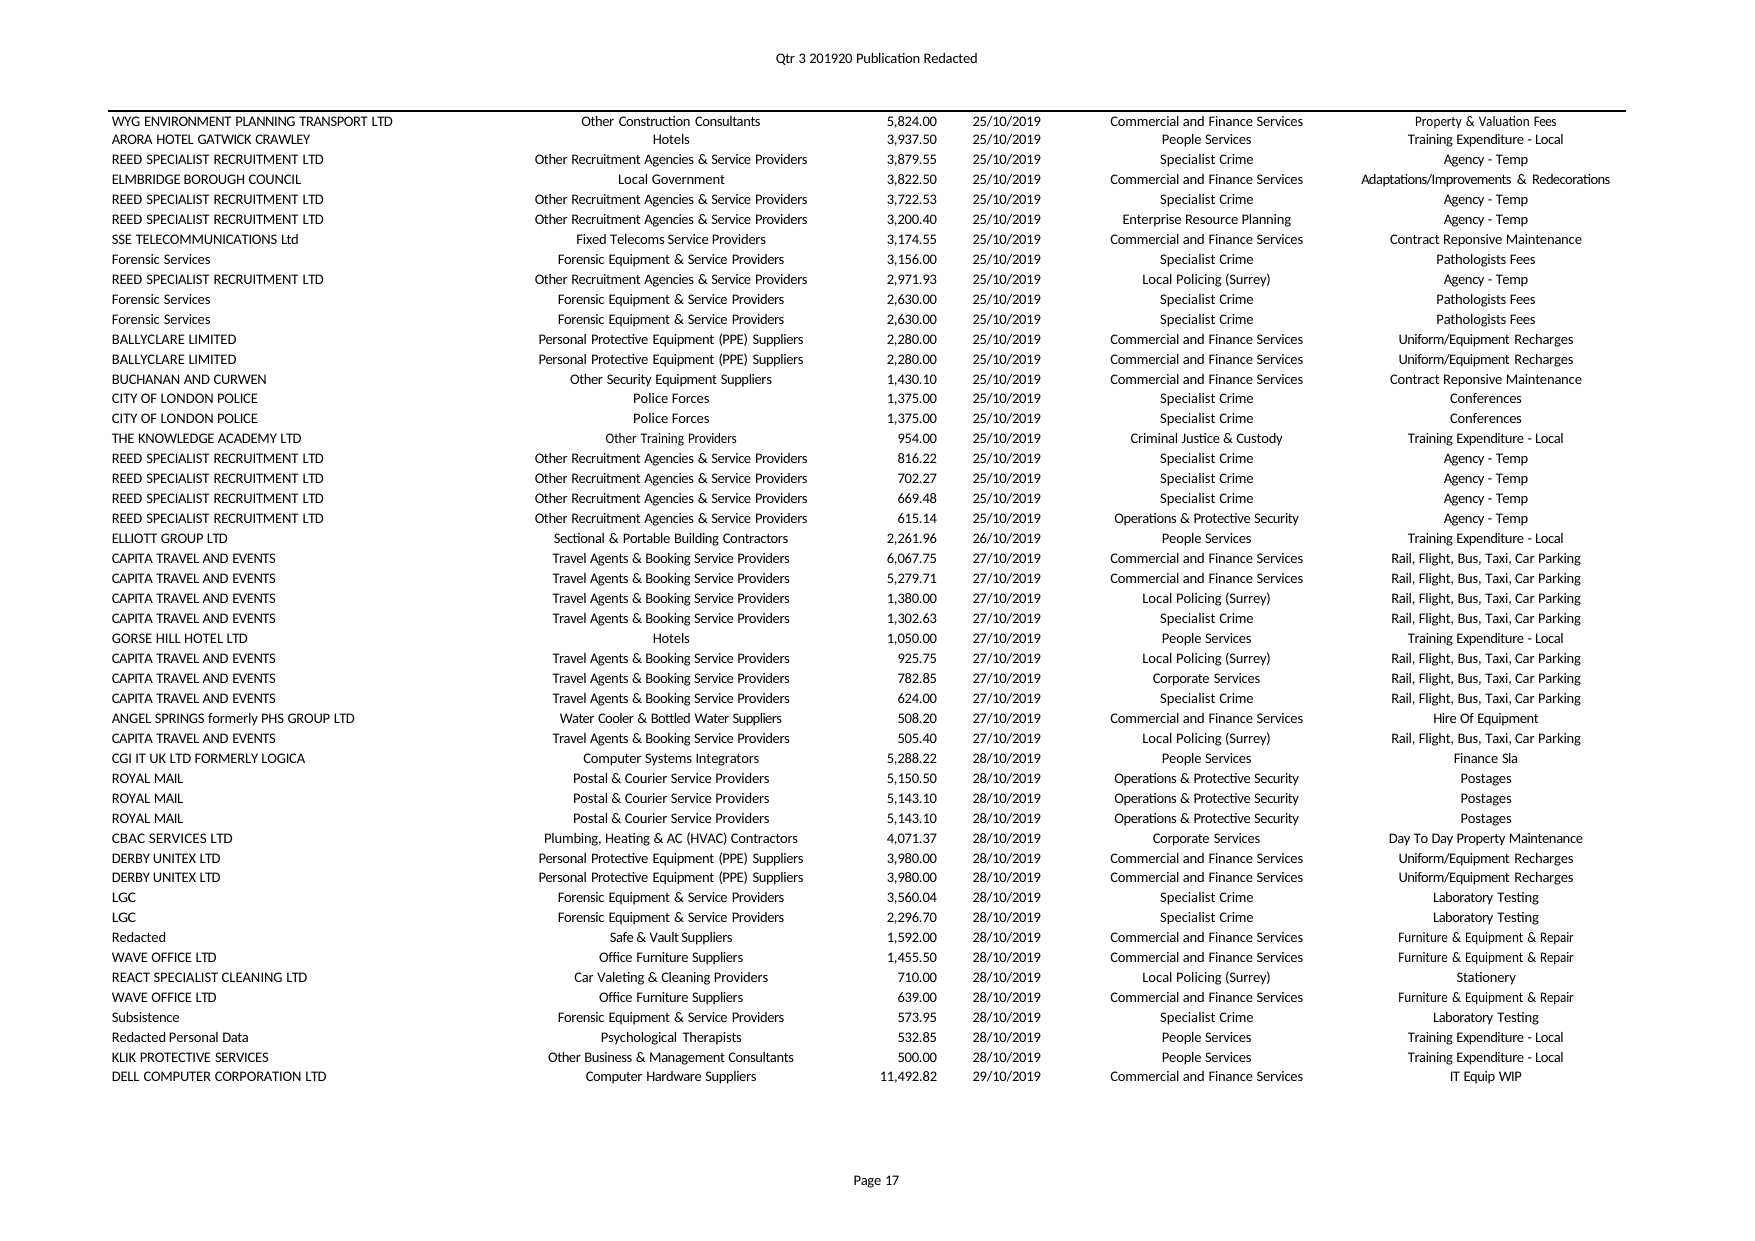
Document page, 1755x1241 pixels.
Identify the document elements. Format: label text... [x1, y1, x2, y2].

table_cell ARORA HOTEL GATWICK CRAWLEY [108, 130, 508, 150]
table_cell 29/10/2019 [944, 1068, 1067, 1087]
table_cell 28/10/2019 [944, 1028, 1067, 1048]
table_cell 27/10/2019 [944, 709, 1067, 729]
table_cell 27/10/2019 [944, 629, 1067, 649]
table_cell Uniform/Equipment Recharges [1346, 350, 1626, 369]
table_cell 573.95 [831, 1008, 944, 1028]
table_cell Commercial and Finance Services [1067, 549, 1346, 569]
table_cell Training Expenditure - Local [1346, 130, 1626, 150]
table_cell 25/10/2019 [944, 310, 1067, 330]
table_cell 28/10/2019 [944, 908, 1067, 928]
table_cell Training Expenditure - Local [1346, 629, 1626, 649]
table_cell KLIK PROTECTIVE SERVICES [108, 1048, 508, 1068]
table_cell 27/10/2019 [944, 669, 1067, 689]
table_cell Property & Valuation Fees [1346, 112, 1626, 130]
table_cell 26/10/2019 [944, 529, 1067, 549]
table_cell Personal Protective Equipment (PPE) Suppliers [509, 350, 831, 369]
table_cell ROYAL MAIL [108, 809, 508, 829]
table_cell REED SPECIALIST RECRUITMENT LTD [108, 150, 508, 170]
table_cell Laboratory Testing [1346, 1008, 1626, 1028]
table_cell 3,200.40 [831, 210, 944, 230]
table_cell 25/10/2019 [944, 330, 1067, 349]
table_cell Training Expenditure - Local [1346, 529, 1626, 549]
table_cell 669.48 [831, 489, 944, 509]
table_cell Travel Agents & Booking Service Providers [509, 609, 831, 629]
table_cell Specialist Crime [1067, 469, 1346, 489]
table_cell WYG ENVIRONMENT PLANNING TRANSPORT LTD [108, 112, 508, 130]
table_cell Conferences [1346, 410, 1626, 429]
table_cell ROYAL MAIL [108, 789, 508, 809]
table_cell Specialist Crime [1067, 489, 1346, 509]
table_cell Local Policing (Surrey) [1067, 649, 1346, 669]
table_cell Forensic Equipment & Service Providers [509, 908, 831, 928]
table_cell Commercial and Finance Services [1067, 170, 1346, 190]
table_cell 25/10/2019 [944, 250, 1067, 270]
table_cell Commercial and Finance Services [1067, 330, 1346, 349]
table_cell 25/10/2019 [944, 112, 1067, 130]
table_cell Plumbing, Heating & AC (HVAC) Contractors [509, 829, 831, 848]
table_cell Forensic Equipment & Service Providers [509, 1008, 831, 1028]
table_cell 25/10/2019 [944, 350, 1067, 369]
table_cell 3,822.50 [831, 170, 944, 190]
table_cell Criminal Justice & Custody [1067, 430, 1346, 449]
table_cell 28/10/2019 [944, 1008, 1067, 1028]
table_cell 624.00 [831, 689, 944, 709]
table_cell 5,143.10 [831, 809, 944, 829]
table_cell ELMBRIDGE BOROUGH COUNCIL [108, 170, 508, 190]
table_cell 25/10/2019 [944, 469, 1067, 489]
table_cell Other Recruitment Agencies & Service Providers [509, 489, 831, 509]
table_cell ANGEL SPRINGS formerly PHS GROUP LTD [108, 709, 508, 729]
table_cell 5,150.50 [831, 769, 944, 789]
table_cell REED SPECIALIST RECRUITMENT LTD [108, 509, 508, 529]
table_cell Agency - Temp [1346, 489, 1626, 509]
table_cell Travel Agents & Booking Service Providers [509, 689, 831, 709]
table_cell Postal & Courier Service Providers [509, 809, 831, 829]
table_cell Training Expenditure - Local [1346, 1028, 1626, 1048]
table_cell Computer Systems Integrators [509, 749, 831, 769]
table_cell 27/10/2019 [944, 729, 1067, 749]
table_cell ROYAL MAIL [108, 769, 508, 789]
table_cell CBAC SERVICES LTD [108, 829, 508, 848]
table_cell Commercial and Finance Services [1067, 112, 1346, 130]
table_cell 25/10/2019 [944, 489, 1067, 509]
table_cell CAPITA TRAVEL AND EVENTS [108, 669, 508, 689]
table_cell 5,824.00 [831, 112, 944, 130]
table_cell 25/10/2019 [944, 290, 1067, 310]
table_cell Commercial and Finance Services [1067, 350, 1346, 369]
table_cell IT Equip WIP [1346, 1068, 1626, 1087]
table_cell THE KNOWLEDGE ACADEMY LTD [108, 430, 508, 449]
table_cell Contract Reponsive Maintenance [1346, 230, 1626, 250]
table_cell Operations & Protective Security [1067, 769, 1346, 789]
table_cell Car Valeting & Cleaning Providers [509, 968, 831, 988]
table_cell 5,143.10 [831, 789, 944, 809]
table_cell 1,592.00 [831, 928, 944, 948]
table_cell WAVE OFFICE LTD [108, 988, 508, 1008]
table_cell 3,174.55 [831, 230, 944, 250]
table_cell Hotels [509, 629, 831, 649]
table_cell Pathologists Fees [1346, 250, 1626, 270]
table_cell Local Policing (Surrey) [1067, 729, 1346, 749]
table_cell People Services [1067, 629, 1346, 649]
table_cell Agency - Temp [1346, 509, 1626, 529]
table_cell 28/10/2019 [944, 849, 1067, 868]
table_cell ELLIOTT GROUP LTD [108, 529, 508, 549]
table_cell Specialist Crime [1067, 410, 1346, 429]
table_cell DERBY UNITEX LTD [108, 869, 508, 888]
table_cell Personal Protective Equipment (PPE) Suppliers [509, 869, 831, 888]
table_cell Police Forces [509, 410, 831, 429]
table_cell Hire Of Equipment [1346, 709, 1626, 729]
table_cell Other Recruitment Agencies & Service Providers [509, 469, 831, 489]
table_cell REED SPECIALIST RECRUITMENT LTD [108, 450, 508, 469]
table_cell 27/10/2019 [944, 569, 1067, 589]
table_cell REED SPECIALIST RECRUITMENT LTD [108, 190, 508, 210]
table_cell Uniform/Equipment Recharges [1346, 849, 1626, 868]
table_cell Rail, Flight, Bus, Taxi, Car Parking [1346, 589, 1626, 609]
table_cell 25/10/2019 [944, 170, 1067, 190]
table_cell 2,261.96 [831, 529, 944, 549]
table_cell Specialist Crime [1067, 390, 1346, 409]
table_cell Pathologists Fees [1346, 310, 1626, 330]
table_cell 639.00 [831, 988, 944, 1008]
table_cell Commercial and Finance Services [1067, 988, 1346, 1008]
table_cell People Services [1067, 749, 1346, 769]
table_cell 28/10/2019 [944, 789, 1067, 809]
table_cell Rail, Flight, Bus, Taxi, Car Parking [1346, 649, 1626, 669]
table_cell 1,375.00 [831, 410, 944, 429]
table_cell Travel Agents & Booking Service Providers [509, 649, 831, 669]
table_cell Rail, Flight, Bus, Taxi, Car Parking [1346, 569, 1626, 589]
table_cell Commercial and Finance Services [1067, 928, 1346, 948]
table_cell Specialist Crime [1067, 150, 1346, 170]
table_cell 28/10/2019 [944, 968, 1067, 988]
table_cell REED SPECIALIST RECRUITMENT LTD [108, 469, 508, 489]
table_cell Police Forces [509, 390, 831, 409]
table_cell DELL COMPUTER CORPORATION LTD [108, 1068, 508, 1087]
table_cell 25/10/2019 [944, 150, 1067, 170]
table_cell Travel Agents & Booking Service Providers [509, 729, 831, 749]
table_cell GORSE HILL HOTEL LTD [108, 629, 508, 649]
table_cell Rail, Flight, Bus, Taxi, Car Parking [1346, 729, 1626, 749]
table_cell 25/10/2019 [944, 390, 1067, 409]
table_cell Finance Sla [1346, 749, 1626, 769]
table_cell Postages [1346, 789, 1626, 809]
table_cell Commercial and Finance Services [1067, 230, 1346, 250]
table_cell 2,971.93 [831, 270, 944, 290]
table_cell Postages [1346, 809, 1626, 829]
table_cell 2,280.00 [831, 330, 944, 349]
table_cell Local Government [509, 170, 831, 190]
table_cell Water Cooler & Bottled Water Suppliers [509, 709, 831, 729]
table_cell 28/10/2019 [944, 928, 1067, 948]
table_cell LGC [108, 908, 508, 928]
table_cell Adaptations/Improvements & Redecorations [1346, 170, 1626, 190]
table_cell Local Policing (Surrey) [1067, 270, 1346, 290]
table_cell Forensic Equipment & Service Providers [509, 889, 831, 908]
table_cell 925.75 [831, 649, 944, 669]
table_cell Commercial and Finance Services [1067, 569, 1346, 589]
table_cell Commercial and Finance Services [1067, 709, 1346, 729]
table_cell Agency - Temp [1346, 210, 1626, 230]
table_cell 2,280.00 [831, 350, 944, 369]
table_cell Forensic Equipment & Service Providers [509, 310, 831, 330]
table_cell Personal Protective Equipment (PPE) Suppliers [509, 849, 831, 868]
table_cell CITY OF LONDON POLICE [108, 390, 508, 409]
table_cell 27/10/2019 [944, 549, 1067, 569]
table_cell 27/10/2019 [944, 649, 1067, 669]
table_cell 1,430.10 [831, 370, 944, 389]
table_cell 11,492.82 [831, 1068, 944, 1087]
table_cell 6,067.75 [831, 549, 944, 569]
table_cell Redacted Personal Data [108, 1028, 508, 1048]
table_cell 702.27 [831, 469, 944, 489]
table_cell 954.00 [831, 430, 944, 449]
table_cell 2,296.70 [831, 908, 944, 928]
table_cell Subsistence [108, 1008, 508, 1028]
table_cell 25/10/2019 [944, 430, 1067, 449]
table_cell 505.40 [831, 729, 944, 749]
table_cell Hotels [509, 130, 831, 150]
table_cell CAPITA TRAVEL AND EVENTS [108, 649, 508, 669]
table_cell 1,455.50 [831, 948, 944, 968]
table_cell Corporate Services [1067, 669, 1346, 689]
table_cell Forensic Equipment & Service Providers [509, 290, 831, 310]
table_cell 3,879.55 [831, 150, 944, 170]
table_cell Office Furniture Suppliers [509, 988, 831, 1008]
table_cell 27/10/2019 [944, 609, 1067, 629]
table_cell SSE TELECOMMUNICATIONS Ltd [108, 230, 508, 250]
table_cell Agency - Temp [1346, 469, 1626, 489]
table_cell Specialist Crime [1067, 908, 1346, 928]
table_cell Furniture & Equipment & Repair [1346, 988, 1626, 1008]
table_cell Agency - Temp [1346, 450, 1626, 469]
table_cell Commercial and Finance Services [1067, 849, 1346, 868]
table_cell Commercial and Finance Services [1067, 370, 1346, 389]
table_cell Sectional & Portable Building Contractors [509, 529, 831, 549]
table_cell Travel Agents & Booking Service Providers [509, 589, 831, 609]
table_cell Travel Agents & Booking Service Providers [509, 569, 831, 589]
table_cell Specialist Crime [1067, 689, 1346, 709]
table_cell 3,980.00 [831, 869, 944, 888]
table_cell Other Training Providers [509, 430, 831, 449]
table_cell Forensic Services [108, 250, 508, 270]
table_cell Laboratory Testing [1346, 908, 1626, 928]
table_cell People Services [1067, 1028, 1346, 1048]
table_cell Operations & Protective Security [1067, 789, 1346, 809]
table_cell Redacted [108, 928, 508, 948]
table_cell 25/10/2019 [944, 230, 1067, 250]
table_cell 710.00 [831, 968, 944, 988]
table_cell BUCHANAN AND CURWEN [108, 370, 508, 389]
table_cell REED SPECIALIST RECRUITMENT LTD [108, 210, 508, 230]
table_cell Other Recruitment Agencies & Service Providers [509, 190, 831, 210]
table_cell 28/10/2019 [944, 1048, 1067, 1068]
table_cell BALLYCLARE LIMITED [108, 350, 508, 369]
table_cell Corporate Services [1067, 829, 1346, 848]
table_cell Travel Agents & Booking Service Providers [509, 669, 831, 689]
table_cell 25/10/2019 [944, 190, 1067, 210]
table_cell Training Expenditure - Local [1346, 1048, 1626, 1068]
table_cell 28/10/2019 [944, 948, 1067, 968]
table_cell 782.85 [831, 669, 944, 689]
table_cell 3,156.00 [831, 250, 944, 270]
table_cell Computer Hardware Suppliers [509, 1068, 831, 1087]
table_cell 25/10/2019 [944, 410, 1067, 429]
table_cell 28/10/2019 [944, 769, 1067, 789]
table_cell Rail, Flight, Bus, Taxi, Car Parking [1346, 609, 1626, 629]
table_cell BALLYCLARE LIMITED [108, 330, 508, 349]
table_cell Agency - Temp [1346, 270, 1626, 290]
table_cell Stationery [1346, 968, 1626, 988]
table_cell Specialist Crime [1067, 889, 1346, 908]
table_cell 5,279.71 [831, 569, 944, 589]
table_cell 1,302.63 [831, 609, 944, 629]
table_cell Agency - Temp [1346, 150, 1626, 170]
table_cell Rail, Flight, Bus, Taxi, Car Parking [1346, 549, 1626, 569]
table_cell REED SPECIALIST RECRUITMENT LTD [108, 270, 508, 290]
table_cell 28/10/2019 [944, 869, 1067, 888]
table_cell DERBY UNITEX LTD [108, 849, 508, 868]
table_cell 5,288.22 [831, 749, 944, 769]
table_cell Specialist Crime [1067, 609, 1346, 629]
table_cell Specialist Crime [1067, 290, 1346, 310]
table_cell 25/10/2019 [944, 509, 1067, 529]
table_cell 508.20 [831, 709, 944, 729]
table_cell Pathologists Fees [1346, 290, 1626, 310]
table_cell Other Recruitment Agencies & Service Providers [509, 509, 831, 529]
table_cell CAPITA TRAVEL AND EVENTS [108, 569, 508, 589]
table_cell Specialist Crime [1067, 190, 1346, 210]
table_cell Specialist Crime [1067, 310, 1346, 330]
table_cell 4,071.37 [831, 829, 944, 848]
table_cell Other Business & Management Consultants [509, 1048, 831, 1068]
table_cell 3,980.00 [831, 849, 944, 868]
table_cell Travel Agents & Booking Service Providers [509, 549, 831, 569]
table_cell 25/10/2019 [944, 210, 1067, 230]
table_cell People Services [1067, 1048, 1346, 1068]
table_cell 500.00 [831, 1048, 944, 1068]
table_cell People Services [1067, 529, 1346, 549]
table_cell 532.85 [831, 1028, 944, 1048]
table_cell CITY OF LONDON POLICE [108, 410, 508, 429]
table_cell Uniform/Equipment Recharges [1346, 869, 1626, 888]
table_cell Enterprise Resource Planning [1067, 210, 1346, 230]
table_cell Postages [1346, 769, 1626, 789]
table_cell 28/10/2019 [944, 829, 1067, 848]
table_cell WAVE OFFICE LTD [108, 948, 508, 968]
table_cell Commercial and Finance Services [1067, 869, 1346, 888]
table_cell CAPITA TRAVEL AND EVENTS [108, 549, 508, 569]
table_cell CAPITA TRAVEL AND EVENTS [108, 589, 508, 609]
table_cell Psychological Therapists [509, 1028, 831, 1048]
table_cell Laboratory Testing [1346, 889, 1626, 908]
table_cell Rail, Flight, Bus, Taxi, Car Parking [1346, 689, 1626, 709]
table_cell Forensic Equipment & Service Providers [509, 250, 831, 270]
table_cell Forensic Services [108, 290, 508, 310]
table_cell 1,380.00 [831, 589, 944, 609]
table_cell Furniture & Equipment & Repair [1346, 928, 1626, 948]
table_cell 28/10/2019 [944, 988, 1067, 1008]
table_cell 28/10/2019 [944, 889, 1067, 908]
table_cell 28/10/2019 [944, 749, 1067, 769]
table_cell Other Recruitment Agencies & Service Providers [509, 270, 831, 290]
table_cell 25/10/2019 [944, 130, 1067, 150]
table_cell Uniform/Equipment Recharges [1346, 330, 1626, 349]
table_cell Contract Reponsive Maintenance [1346, 370, 1626, 389]
table_cell CGI IT UK LTD FORMERLY LOGICA [108, 749, 508, 769]
table_cell Postal & Courier Service Providers [509, 769, 831, 789]
table_cell Postal & Courier Service Providers [509, 789, 831, 809]
table_cell Personal Protective Equipment (PPE) Suppliers [509, 330, 831, 349]
table_cell 816.22 [831, 450, 944, 469]
table_cell Specialist Crime [1067, 250, 1346, 270]
table_cell Fixed Telecoms Service Providers [509, 230, 831, 250]
table_cell Forensic Services [108, 310, 508, 330]
table_cell Local Policing (Surrey) [1067, 968, 1346, 988]
table_cell CAPITA TRAVEL AND EVENTS [108, 689, 508, 709]
table_cell Operations & Protective Security [1067, 809, 1346, 829]
table_cell REACT SPECIALIST CLEANING LTD [108, 968, 508, 988]
table_cell Office Furniture Suppliers [509, 948, 831, 968]
table_cell CAPITA TRAVEL AND EVENTS [108, 729, 508, 749]
table_cell Other Construction Consultants [509, 112, 831, 130]
table_cell 25/10/2019 [944, 370, 1067, 389]
table_cell LGC [108, 889, 508, 908]
table_cell Furniture & Equipment & Repair [1346, 948, 1626, 968]
table_cell Day To Day Property Maintenance [1346, 829, 1626, 848]
table_cell REED SPECIALIST RECRUITMENT LTD [108, 489, 508, 509]
table_cell 615.14 [831, 509, 944, 529]
table_cell Commercial and Finance Services [1067, 1068, 1346, 1087]
table_cell Commercial and Finance Services [1067, 948, 1346, 968]
table_cell 1,050.00 [831, 629, 944, 649]
table_cell 25/10/2019 [944, 450, 1067, 469]
table_cell Operations & Protective Security [1067, 509, 1346, 529]
table_cell 2,630.00 [831, 290, 944, 310]
table_cell Training Expenditure - Local [1346, 430, 1626, 449]
table_cell 3,722.53 [831, 190, 944, 210]
table_cell Specialist Crime [1067, 450, 1346, 469]
table_cell People Services [1067, 130, 1346, 150]
table_cell 25/10/2019 [944, 270, 1067, 290]
table_cell Other Recruitment Agencies & Service Providers [509, 450, 831, 469]
table_cell Other Recruitment Agencies & Service Providers [509, 150, 831, 170]
table_cell Other Recruitment Agencies & Service Providers [509, 210, 831, 230]
table_cell 27/10/2019 [944, 689, 1067, 709]
table_cell 28/10/2019 [944, 809, 1067, 829]
table_cell Other Security Equipment Suppliers [509, 370, 831, 389]
table_cell Agency - Temp [1346, 190, 1626, 210]
table_cell Local Policing (Surrey) [1067, 589, 1346, 609]
table_cell 3,560.04 [831, 889, 944, 908]
table_cell 3,937.50 [831, 130, 944, 150]
table_cell Safe & Vault Suppliers [509, 928, 831, 948]
table_cell Specialist Crime [1067, 1008, 1346, 1028]
table_cell 27/10/2019 [944, 589, 1067, 609]
table_cell 2,630.00 [831, 310, 944, 330]
table_cell 1,375.00 [831, 390, 944, 409]
table_cell Conferences [1346, 390, 1626, 409]
table_cell CAPITA TRAVEL AND EVENTS [108, 609, 508, 629]
table_cell Rail, Flight, Bus, Taxi, Car Parking [1346, 669, 1626, 689]
